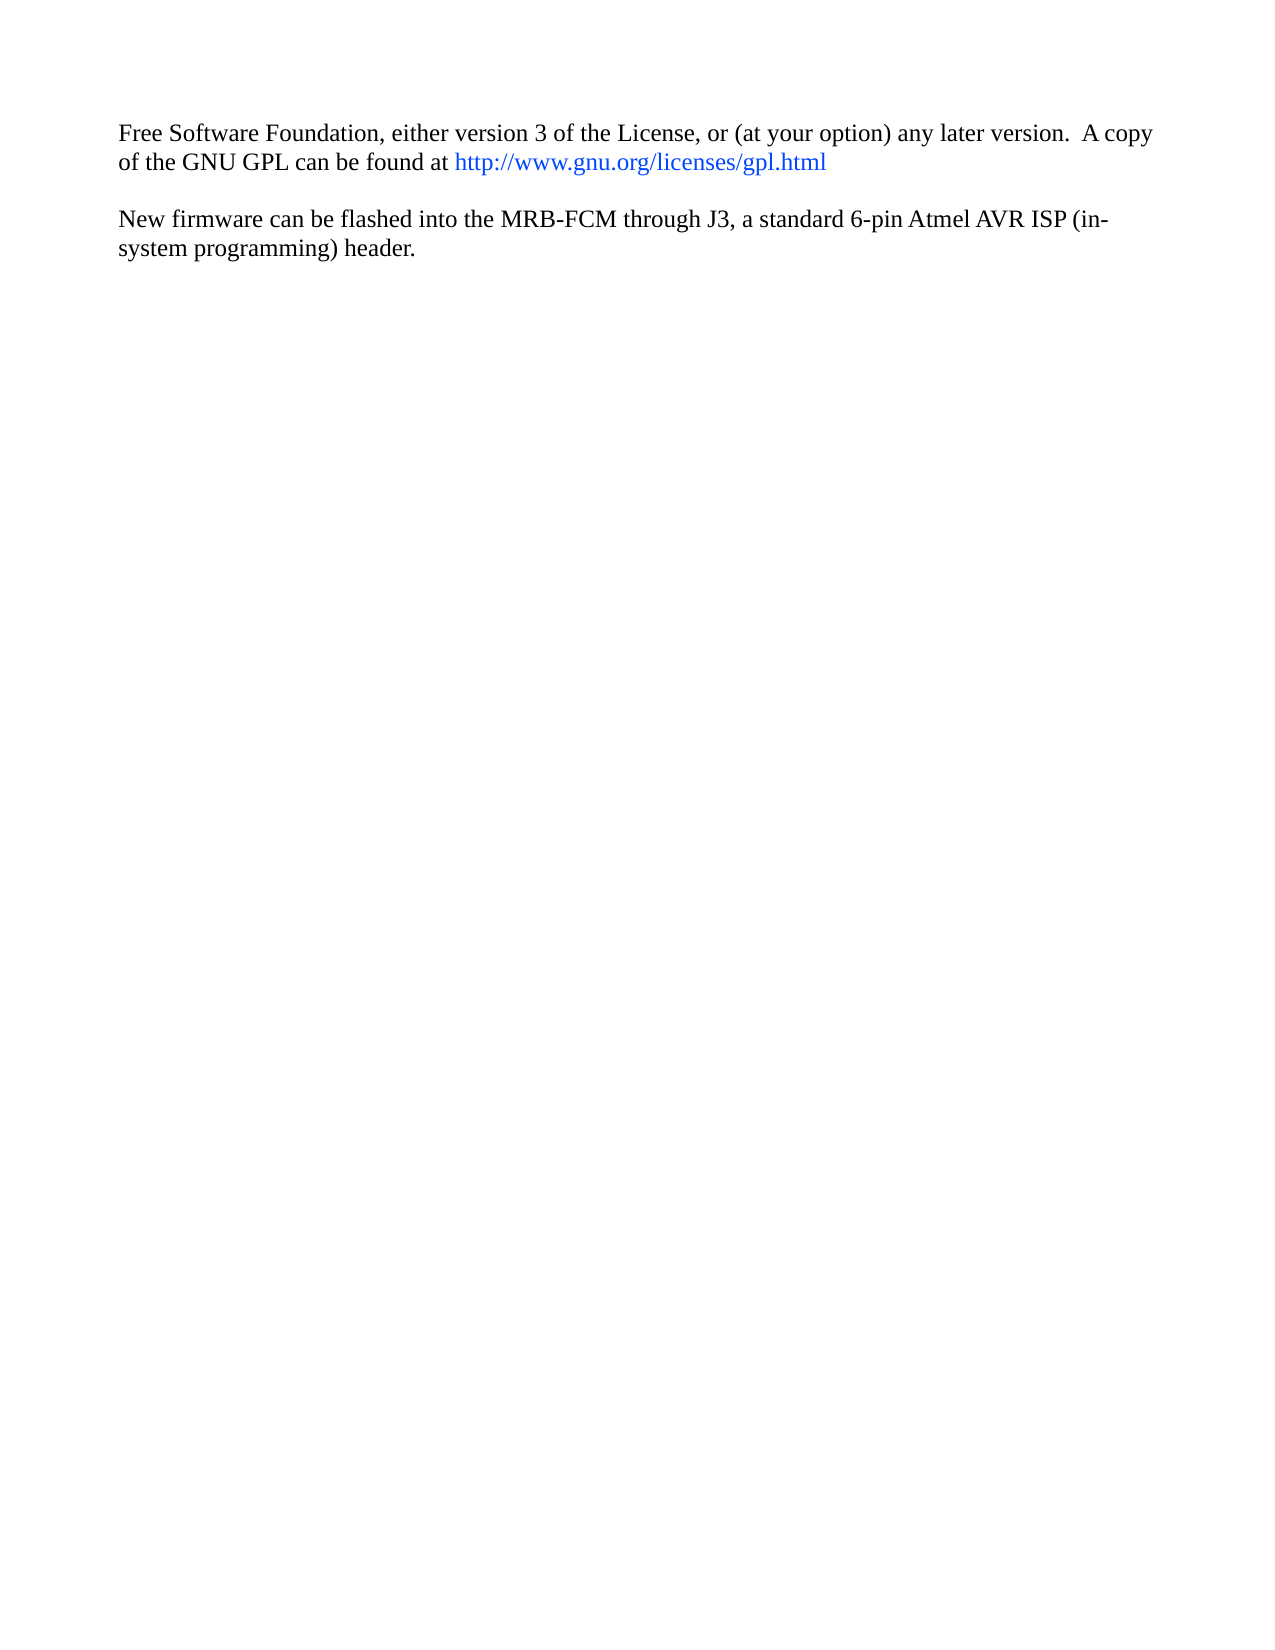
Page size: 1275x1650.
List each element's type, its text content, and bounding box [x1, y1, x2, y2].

text Free Software Foundation, either version 3 of the License, or (at your option) any later version. A copy of the GNU GPL can be found at http://www.gnu.org/licenses/gpl.html [118, 118, 1157, 176]
text New firmware can be flashed into the MRB-FCM through J3, a standard 6-pin Atmel AVR ISP (in-system programming) header. [118, 204, 1157, 262]
